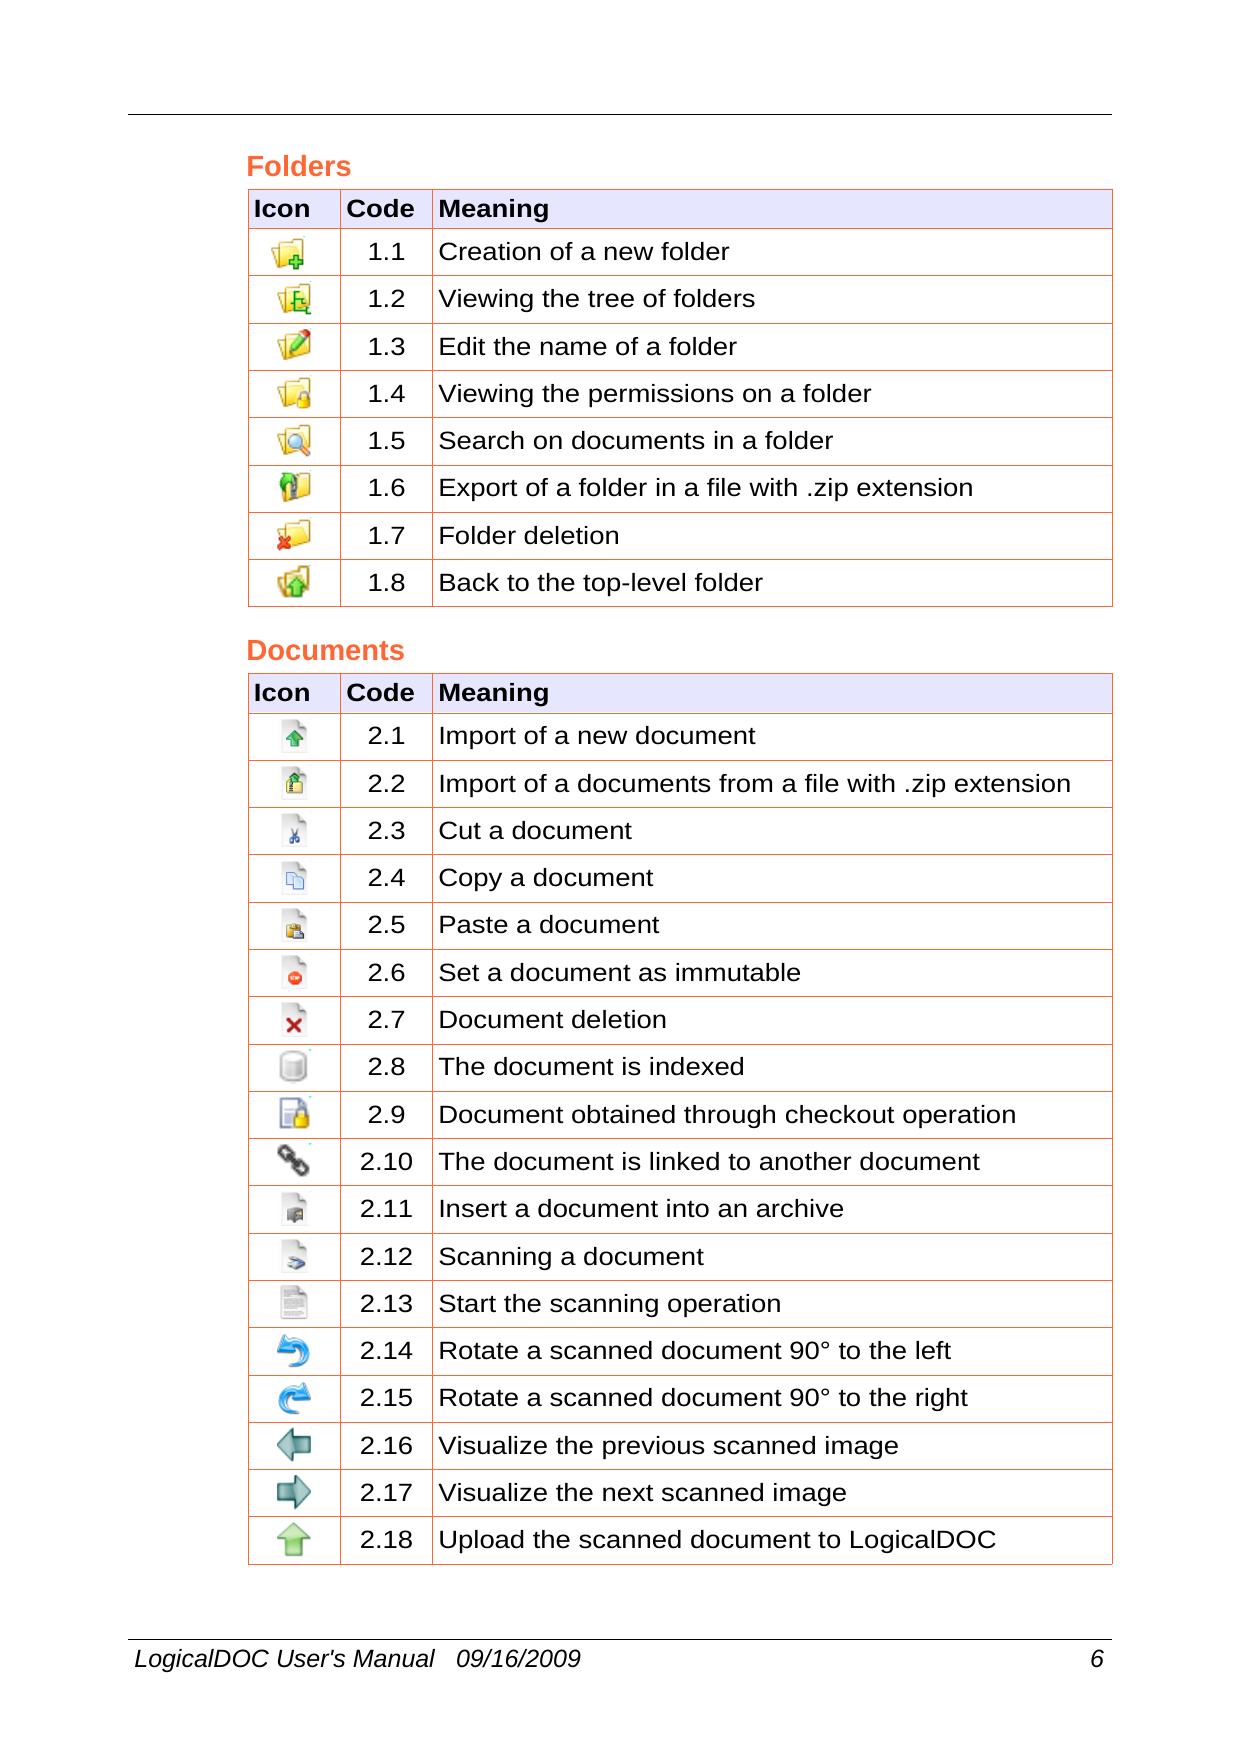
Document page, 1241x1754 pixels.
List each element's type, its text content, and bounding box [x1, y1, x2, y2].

picture [277, 954, 312, 989]
table_cell 1.6 [341, 466, 432, 512]
table_cell Upload the scanned document to LogicalDOC [433, 1517, 1112, 1564]
table_cell Document obtained through checkout operation [433, 1092, 1112, 1138]
table_cell Visualize the previous scanned image [433, 1423, 1112, 1469]
table_cell Copy a document [433, 855, 1112, 902]
picture [277, 565, 312, 600]
table_cell 1.1 [341, 229, 432, 275]
picture [277, 907, 312, 942]
table_cell [249, 505, 340, 512]
table_cell [249, 1281, 340, 1327]
table_cell 2.3 [341, 808, 432, 854]
table_cell Visualize the next scanned image [433, 1470, 1112, 1516]
table_cell Rotate a scanned document 90° to the left [433, 1328, 1112, 1374]
picture [277, 281, 312, 316]
table_cell 2.9 [341, 1092, 432, 1138]
table_cell 2.10 [341, 1139, 432, 1185]
picture [277, 718, 312, 753]
picture [277, 1380, 312, 1415]
table_cell Viewing the tree of folders [433, 276, 1112, 323]
table_cell [249, 324, 340, 328]
table_cell 1.2 [341, 276, 432, 323]
table_cell The document is indexed [433, 1045, 1112, 1091]
table_cell Creation of a new folder [433, 229, 1112, 275]
table_cell 2.7 [341, 997, 432, 1043]
table_cell [249, 1234, 340, 1238]
picture [277, 517, 312, 552]
table_cell Export of a folder in a file with .zip extension [433, 466, 1112, 512]
table_cell 2.2 [341, 761, 432, 807]
table_cell [249, 1328, 340, 1374]
picture [270, 236, 305, 271]
picture [277, 1238, 312, 1273]
picture [277, 1475, 312, 1510]
table_cell 2.5 [341, 903, 432, 949]
table_cell 2.4 [341, 855, 432, 902]
table_cell 2.12 [341, 1234, 432, 1280]
table_cell Insert a document into an archive [433, 1186, 1112, 1233]
picture [277, 1285, 312, 1320]
table_header Icon [249, 190, 340, 228]
table_cell [249, 1084, 340, 1091]
table_cell [249, 371, 340, 417]
table_cell 2.11 [341, 1186, 432, 1233]
table_cell 1.5 [341, 418, 432, 464]
picture [277, 812, 312, 847]
table_cell 2.16 [341, 1423, 432, 1469]
table_cell [249, 1517, 340, 1564]
picture [277, 1427, 312, 1462]
picture [277, 1002, 312, 1037]
table_cell [249, 753, 340, 760]
table_cell Start the scanning operation [433, 1281, 1112, 1327]
table_cell [249, 908, 340, 949]
table_cell 2.1 [341, 714, 432, 760]
table_cell [249, 1045, 340, 1083]
table_cell [249, 513, 340, 559]
table_cell Set a document as immutable [433, 950, 1112, 996]
table_cell [249, 855, 340, 902]
table_cell 2.14 [341, 1328, 432, 1374]
table_cell Search on documents in a folder [433, 418, 1112, 464]
picture [277, 423, 312, 458]
table_cell [249, 1470, 340, 1516]
table_cell Folder deletion [433, 513, 1112, 559]
table_cell 1.8 [341, 560, 432, 606]
table_cell Import of a new document [433, 714, 1112, 760]
table_cell [249, 466, 340, 504]
table_header Code [341, 190, 432, 228]
table_cell [249, 1139, 340, 1185]
table_cell [249, 560, 340, 606]
table_cell [249, 276, 340, 323]
picture [277, 1049, 312, 1084]
picture [277, 375, 312, 410]
table_cell The document is linked to another document [433, 1139, 1112, 1185]
table_cell Document deletion [433, 997, 1112, 1043]
table_cell [249, 1415, 340, 1422]
table_cell 1.3 [341, 324, 432, 370]
picture [277, 1191, 312, 1226]
table_cell [249, 1423, 340, 1469]
table_cell 1.4 [341, 371, 432, 417]
picture [277, 1333, 312, 1368]
table_cell 2.18 [341, 1517, 432, 1564]
picture [277, 1143, 312, 1179]
table_cell 2.13 [341, 1281, 432, 1327]
table_cell [249, 229, 340, 275]
picture [277, 1522, 312, 1557]
picture [277, 765, 312, 800]
subtitle Folders [246, 150, 1112, 183]
table_cell 2.8 [341, 1045, 432, 1091]
table_header Meaning [433, 190, 1112, 228]
table_cell 1.7 [341, 513, 432, 559]
picture [277, 1096, 312, 1131]
table_cell 2.15 [341, 1376, 432, 1422]
table_header Code [341, 674, 432, 712]
picture [277, 470, 312, 505]
table_cell Edit the name of a folder [433, 324, 1112, 370]
table_cell Rotate a scanned document 90° to the right [433, 1376, 1112, 1422]
table_header Meaning [433, 674, 1112, 712]
table_cell [249, 808, 340, 854]
picture [277, 328, 312, 363]
table_cell [249, 761, 340, 807]
table_cell Back to the top-level folder [433, 560, 1112, 606]
table_cell 2.6 [341, 950, 432, 996]
table_header Icon [249, 674, 340, 712]
table_cell [249, 997, 340, 1043]
table_cell [249, 714, 340, 752]
table_cell [249, 418, 340, 464]
table_cell 2.17 [341, 1470, 432, 1516]
table_cell Viewing the permissions on a folder [433, 371, 1112, 417]
table_cell Paste a document [433, 903, 1112, 949]
table_cell [249, 903, 340, 907]
table_cell [249, 1376, 340, 1414]
table_cell [249, 1092, 340, 1138]
table_cell [249, 329, 340, 370]
table_cell [249, 950, 340, 996]
table_cell [249, 1186, 340, 1233]
table_cell Scanning a document [433, 1234, 1112, 1280]
picture [277, 860, 312, 895]
table_cell [249, 1239, 340, 1280]
table_cell Cut a document [433, 808, 1112, 854]
table_cell Import of a documents from a file with .zip extension [433, 761, 1112, 807]
subtitle Documents [246, 634, 1112, 667]
